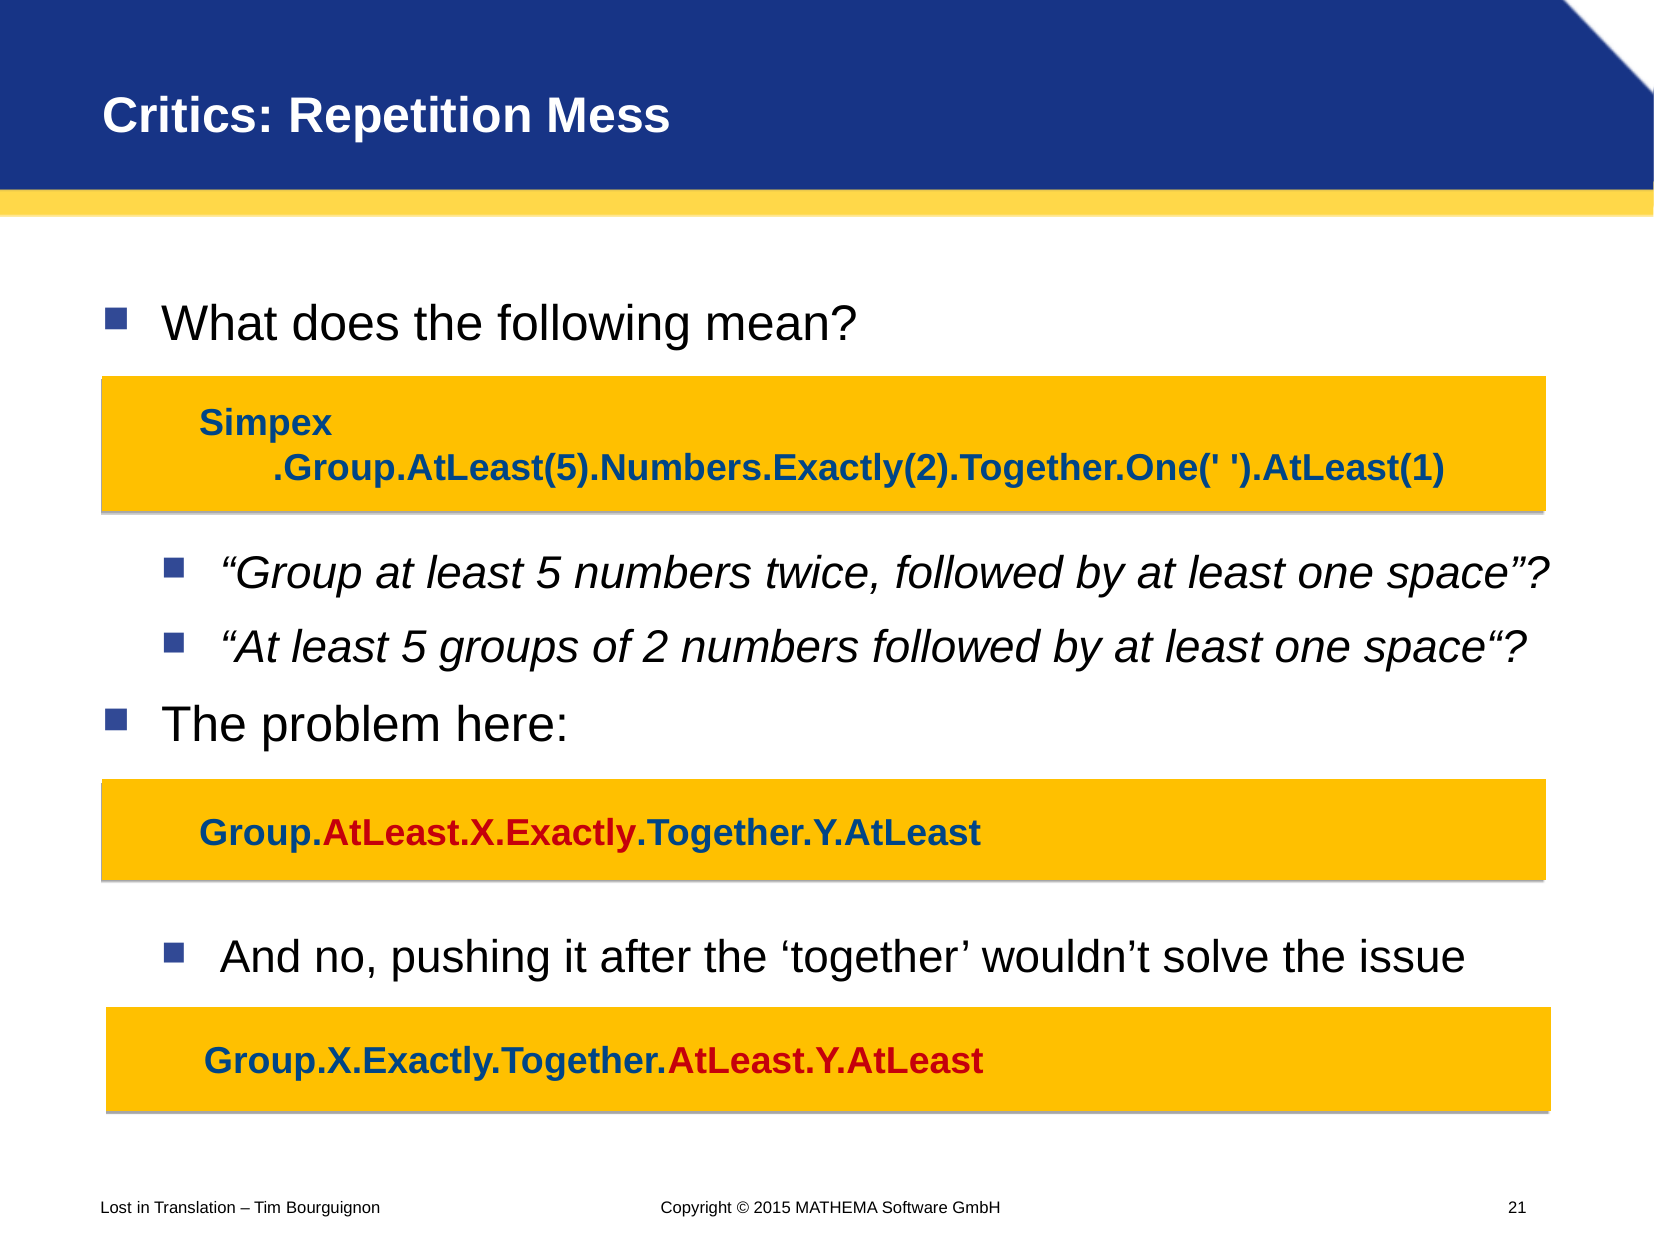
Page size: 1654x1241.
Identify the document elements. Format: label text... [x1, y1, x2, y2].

text_box Simpex .Group.AtLeast(5).Numbers.Exactly(2).Together.One(' ').AtLeast(1) [102, 376, 1546, 511]
list What does the following mean? “Group at least 5 numbers twice, followed by at least one space”? “At least 5 groups of 2 numbers followed by at least one space“? The problem here: And no, pushing it after the ‘together’ wouldn’t solve the issue [101, 295, 1557, 1139]
picture [0, 0, 1654, 1241]
title Critics: Repetition Mess [101, 69, 1173, 162]
text_box Group.AtLeast.X.Exactly.Together.Y.AtLeast [102, 779, 1546, 880]
text_box Group.X.Exactly.Together.AtLeast.Y.AtLeast [106, 1007, 1551, 1111]
